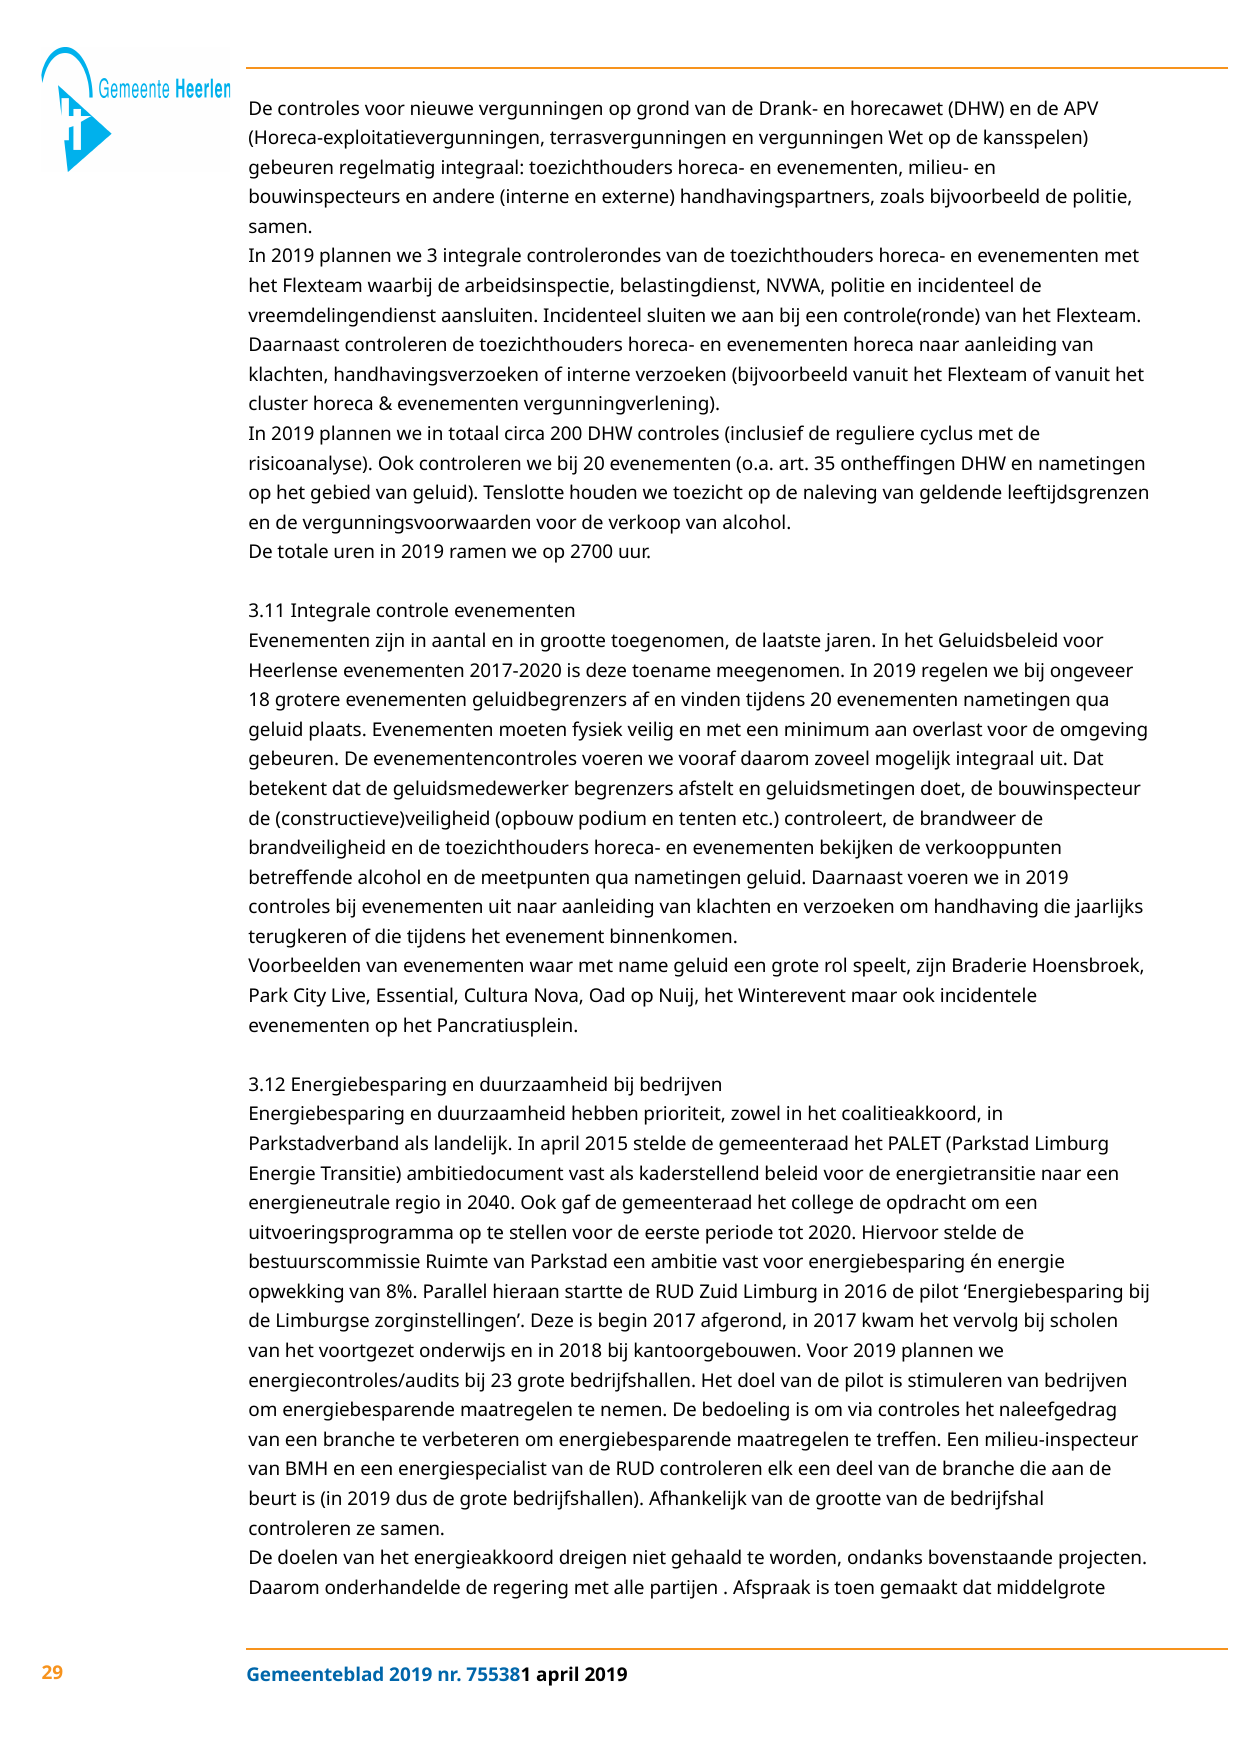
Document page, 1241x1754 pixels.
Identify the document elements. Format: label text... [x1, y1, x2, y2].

text 3.11 Integrale controle evenementen [248, 598, 1152, 623]
text De controles voor nieuwe vergunningen op grond van de Drank- en horecawet (DHW) en de APV (Horeca-exploitatievergunningen, terrasvergunningen en vergunningen Wet op de kansspelen) gebeuren regelmatig integraal: toezichthouders horeca- en evenementen, milieu- en bouwinspecteurs en andere (interne en externe) handhavingspartners, zoals bijvoorbeeld de politie, samen. [248, 95, 1152, 239]
text 3.12 Energiebesparing en duurzaamheid bij bedrijven [248, 1071, 1152, 1097]
picture [41, 47, 58, 70]
text De doelen van het energieakkoord dreigen niet gehaald te worden, ondanks bovenstaande projecten. Daarom onderhandelde de regering met alle partijen . Afspraak is toen gemaakt dat middelgrote [248, 1544, 1152, 1600]
picture [41, 47, 231, 172]
text De totale uren in 2019 ramen we op 2700 uur. [248, 538, 1152, 564]
text In 2019 plannen we in totaal circa 200 DHW controles (inclusief de reguliere cyclus met de risicoanalyse). Ook controleren we bij 20 evenementen (o.a. art. 35 ontheffingen DHW en nametingen op het gebied van geluid). Tenslotte houden we toezicht op de naleving van geldende leeftijdsgrenzen en de vergunningsvoorwaarden voor de verkoop van alcohol. [248, 420, 1152, 535]
text Energiebesparing en duurzaamheid hebben prioriteit, zowel in het coalitieakkoord, in Parkstadverband als landelijk. In april 2015 stelde de gemeenteraad het PALET (Parkstad Limburg Energie Transitie) ambitiedocument vast als kaderstellend beleid voor de energietransitie naar een energieneutrale regio in 2040. Ook gaf de gemeenteraad het college de opdracht om een uitvoeringsprogramma op te stellen voor de eerste periode tot 2020. Hiervoor stelde de bestuurscommissie Ruimte van Parkstad een ambitie vast voor energiebesparing én energie opwekking van 8%. Parallel hieraan startte de RUD Zuid Limburg in 2016 de pilot ‘Energiebesparing bij de Limburgse zorginstellingen’. Deze is begin 2017 afgerond, in 2017 kwam het vervolg bij scholen van het voortgezet onderwijs en in 2018 bij kantoorgebouwen. Voor 2019 plannen we energiecontroles/audits bij 23 grote bedrijfshallen. Het doel van de pilot is stimuleren van bedrijven om energiebesparende maatregelen te nemen. De bedoeling is om via controles het naleefgedrag van een branche te verbeteren om energiebesparende maatregelen te treffen. Een milieu-inspecteur van BMH en een energiespecialist van de RUD controleren elk een deel van de branche die aan de beurt is (in 2019 dus de grote bedrijfshallen). Afhankelijk van de grootte van de bedrijfshal controleren ze samen. [248, 1101, 1152, 1541]
text Evenementen zijn in aantal en in grootte toegenomen, de laatste jaren. In het Geluidsbeleid voor Heerlense evenementen 2017-2020 is deze toename meegenomen. In 2019 regelen we bij ongeveer 18 grotere evenementen geluidbegrenzers af en vinden tijdens 20 evenementen nametingen qua geluid plaats. Evenementen moeten fysiek veilig en met een minimum aan overlast voor de omgeving gebeuren. De evenementencontroles voeren we vooraf daarom zoveel mogelijk integraal uit. Dat betekent dat de geluidsmedewerker begrenzers afstelt en geluidsmetingen doet, de bouwinspecteur de (constructieve)veiligheid (opbouw podium en tenten etc.) controleert, de brandweer de brandveiligheid en de toezichthouders horeca- en evenementen bekijken de verkooppunten betreffende alcohol en de meetpunten qua nametingen geluid. Daarnaast voeren we in 2019 controles bij evenementen uit naar aanleiding van klachten en verzoeken om handhaving die jaarlijks terugkeren of die tijdens het evenement binnenkomen. [248, 627, 1152, 949]
text Voorbeelden van evenementen waar met name geluid een grote rol speelt, zijn Braderie Hoensbroek, Park City Live, Essential, Cultura Nova, Oad op Nuij, het Winterevent maar ook incidentele evenementen op het Pancratiusplein. [248, 953, 1152, 1038]
text Daarnaast controleren de toezichthouders horeca- en evenementen horeca naar aanleiding van klachten, handhavingsverzoeken of interne verzoeken (bijvoorbeeld vanuit het Flexteam of vanuit het cluster horeca & evenementen vergunningverlening). [248, 331, 1152, 416]
text In 2019 plannen we 3 integrale controlerondes van de toezichthouders horeca- en evenementen met het Flexteam waarbij de arbeidsinspectie, belastingdienst, NVWA, politie en incidenteel de vreemdelingendienst aansluiten. Incidenteel sluiten we aan bij een controle(ronde) van het Flexteam. [248, 243, 1152, 328]
